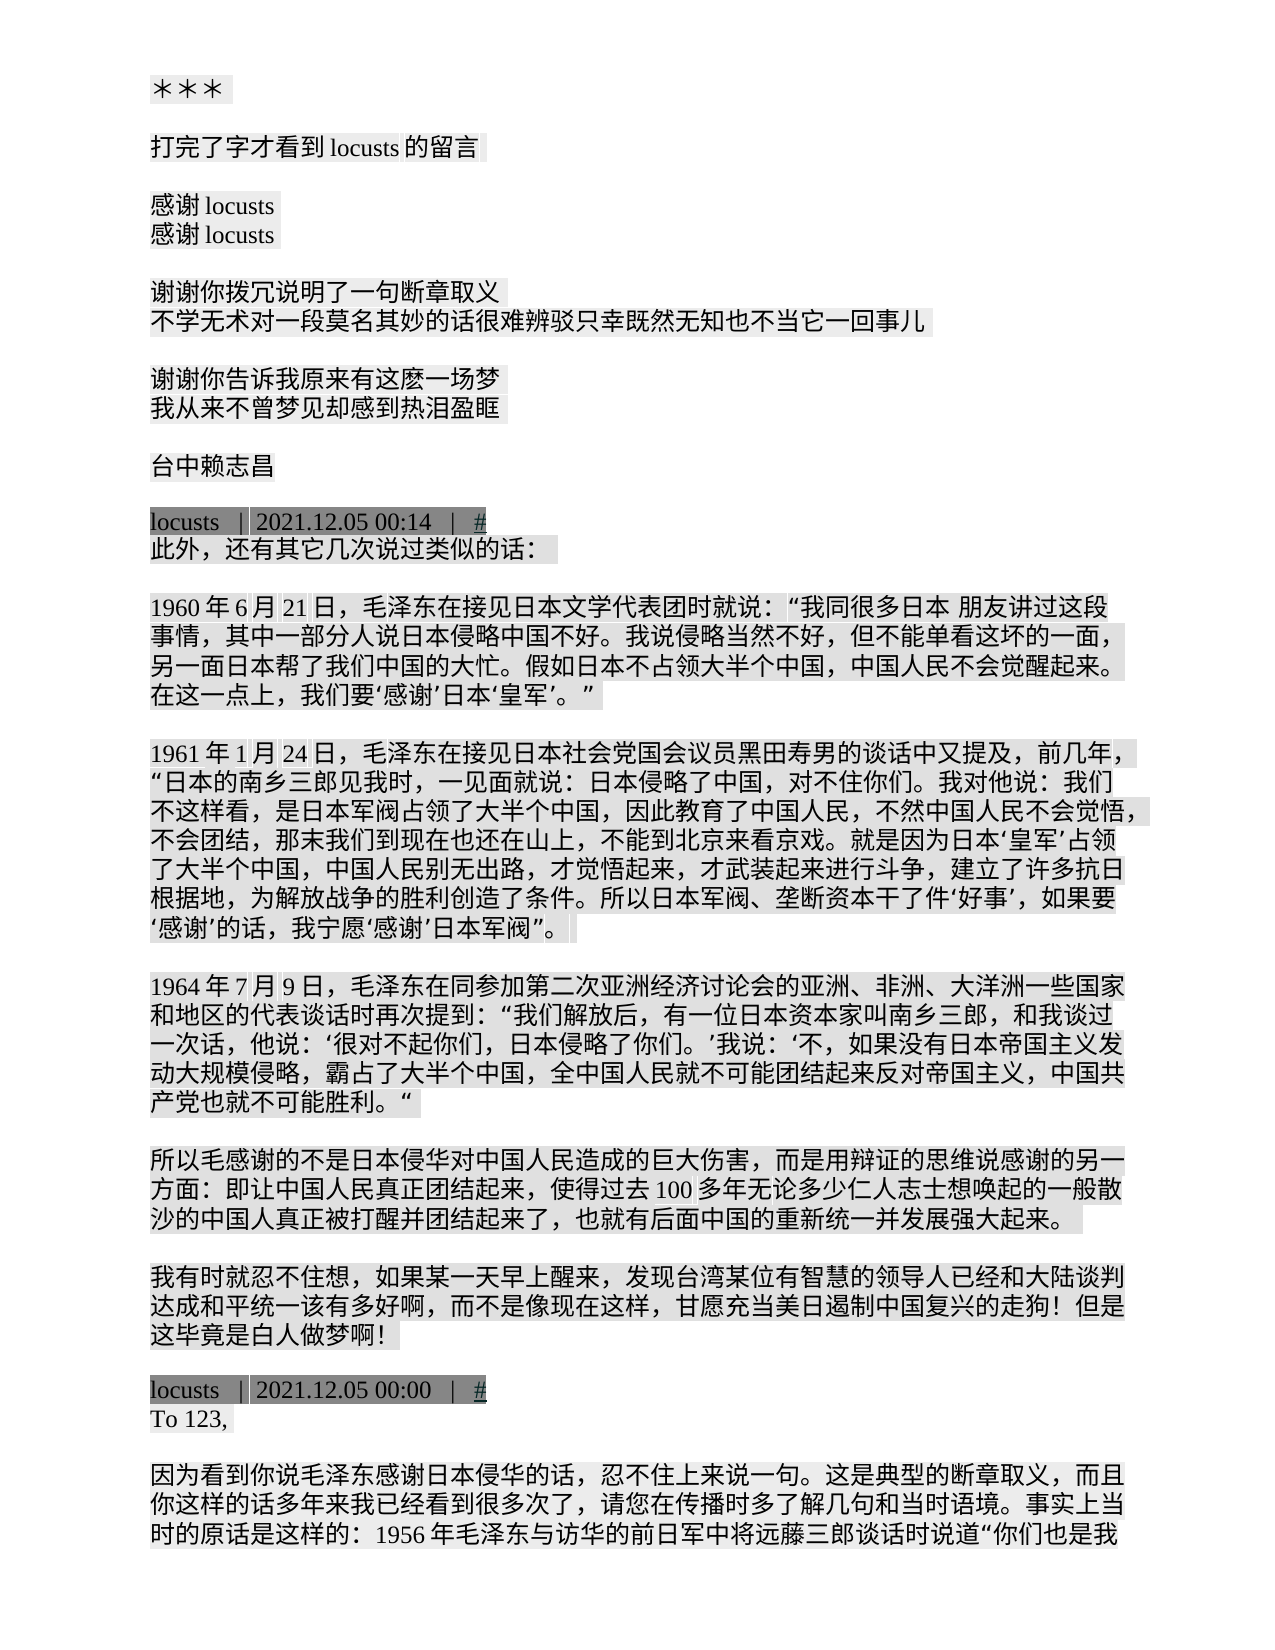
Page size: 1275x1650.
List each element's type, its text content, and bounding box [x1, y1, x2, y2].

text ＊＊＊ 打完了字才看到locusts的留言 感谢locusts 感谢locusts 谢谢你拨冗说明了一句断章取义 不学无术对一段莫名其妙的话很难辨驳只幸既然无知也不当它一回事儿 谢谢你告诉我原来有这麽一场梦 我从来不曾梦见却感到热泪盈眶 台中赖志昌 [150, 75, 1125, 482]
text locusts | 2021.12.05 00:14 | # [150, 507, 1125, 535]
text 此外，还有其它几次说过类似的话： 1960年6月21日，毛泽东在接见日本文学代表团时就说：“我同很多日本 朋友讲过这段事情，其中一部分人说日本侵略中国不好。我说侵略当然不好，但不能单看这坏的一面，另一面日本帮了我们中国的大忙。假如日本不占领大半个中国，中国人民不会觉醒起来。在这一点上，我们要‘感谢’日本‘皇军’。” 1961年1月24日，毛泽东在接见日本社会党国会议员黑田寿男的谈话中又提及，前几年，“日本的南乡三郎见我时，一见面就说：日本侵略了中国，对不住你们。我对他说：我们不这样看，是日本军阀占领了大半个中国，因此教育了中国人民，不然中国人民不会觉悟，不会团结，那末我们到现在也还在山上，不能到北京来看京戏。就是因为日本‘皇军’占领了大半个中国，中国人民别无出路，才觉悟起来，才武装起来进行斗争，建立了许多抗日根据地，为解放战争的胜利创造了条件。所以日本军阀、垄断资本干了件‘好事’，如果要‘感谢’的话，我宁愿‘感谢’日本军阀”。 1964年7月9日，毛泽东在同参加第二次亚洲经济讨论会的亚洲、非洲、大洋洲一些国家和地区的代表谈话时再次提到：“我们解放后，有一位日本资本家叫南乡三郎，和我谈过一次话，他说：‘很对不起你们，日本侵略了你们。’我说：‘不，如果没有日本帝国主义发动大规模侵略，霸占了大半个中国，全中国人民就不可能团结起来反对帝国主义，中国共产党也就不可能胜利。“ 所以毛感谢的不是日本侵华对中国人民造成的巨大伤害，而是用辩证的思维说感谢的另一方面：即让中国人民真正团结起来，使得过去100多年无论多少仁人志士想唤起的一般散沙的中国人真正被打醒并团结起来了，也就有后面中国的重新统一并发展强大起来。 我有时就忍不住想，如果某一天早上醒来，发现台湾某位有智慧的领导人已经和大陆谈判达成和平统一该有多好啊，而不是像现在这样，甘愿充当美日遏制中国复兴的走狗！但是这毕竟是白人做梦啊！ [150, 535, 1125, 1350]
text locusts | 2021.12.05 00:00 | # [150, 1375, 1125, 1404]
text To 123, 因为看到你说毛泽东感谢日本侵华的话，忍不住上来说一句。这是典型的断章取义，而且你这样的话多年来我已经看到很多次了，请您在传播时多了解几句和当时语境。事实上当时的原话是这样的：1956年毛泽东与访华的前日军中将远藤三郎谈话时说道“你们也是我 [150, 1404, 1125, 1549]
